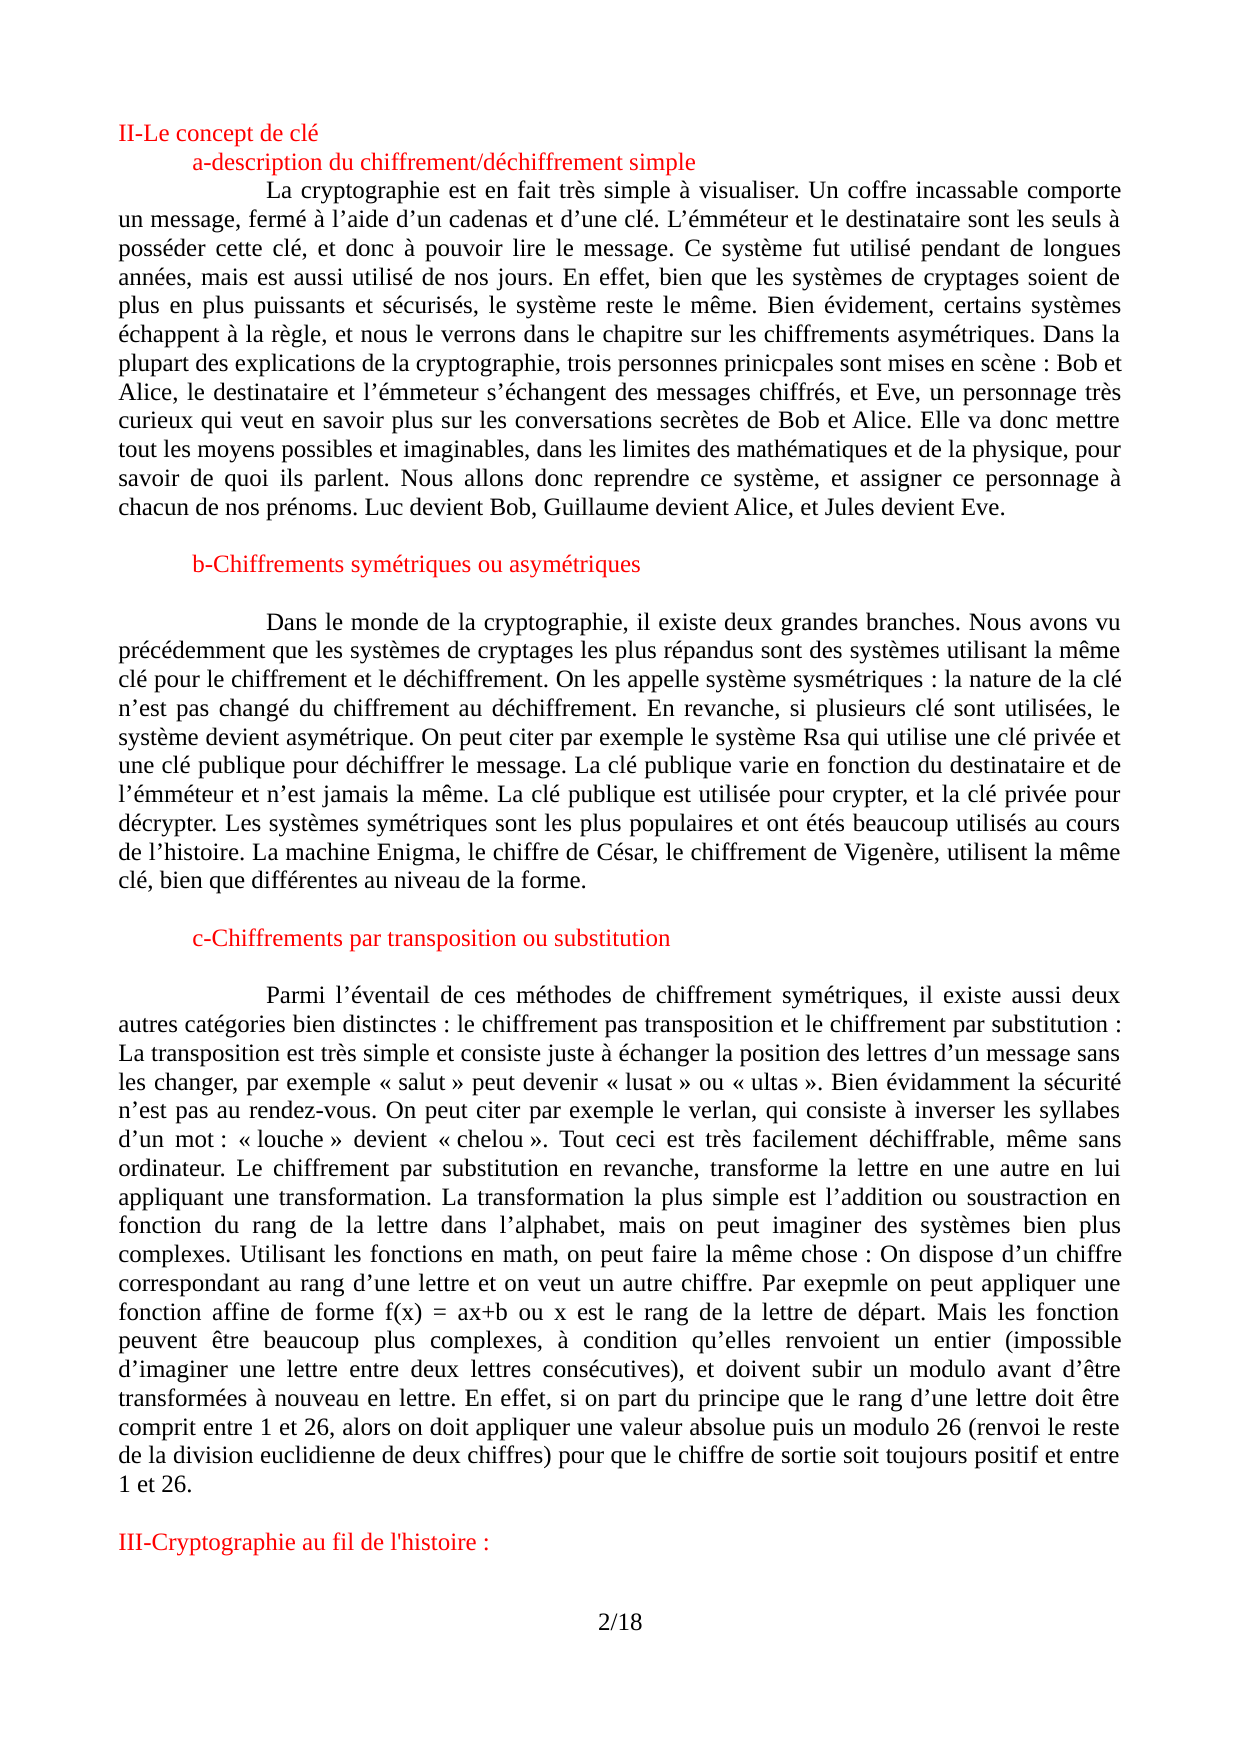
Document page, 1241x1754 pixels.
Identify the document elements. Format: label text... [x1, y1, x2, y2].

text III-Cryptographie au fil de l'histoire : [118, 1527, 1122, 1556]
text b-Chiffrements symétriques ou asymétriques [118, 549, 1122, 578]
text La cryptographie est en fait très simple à visualiser. Un coffre incassable comporte un message, fermé à l’aide d’un cadenas et d’une clé. L’émméteur et le destinataire sont les seuls à posséder cette clé, et donc à pouvoir lire le message. Ce système fut utilisé pendant de longues années, mais est aussi utilisé de nos jours. En effet, bien que les systèmes de cryptages soient de plus en plus puissants et sécurisés, le système reste le même. Bien évidement, certains systèmes échappent à la règle, et nous le verrons dans le chapitre sur les chiffrements asymétriques. Dans la plupart des explications de la cryptographie, trois personnes prinicpales sont mises en scène : Bob et Alice, le destinataire et l’émmeteur s’échangent des messages chiffrés, et Eve, un personnage très curieux qui veut en savoir plus sur les conversations secrètes de Bob et Alice. Elle va donc mettre tout les moyens possibles et imaginables, dans les limites des mathématiques et de la physique, pour savoir de quoi ils parlent. Nous allons donc reprendre ce système, et assigner ce personnage à chacun de nos prénoms. Luc devient Bob, Guillaume devient Alice, et Jules devient Eve. [118, 176, 1122, 521]
text a-description du chiffrement/déchiffrement simple [118, 147, 1122, 176]
text II-Le concept de clé [118, 118, 1122, 147]
text Dans le monde de la cryptographie, il existe deux grandes branches. Nous avons vu précédemment que les systèmes de cryptages les plus répandus sont des systèmes utilisant la même clé pour le chiffrement et le déchiffrement. On les appelle système sysmétriques : la nature de la clé n’est pas changé du chiffrement au déchiffrement. En revanche, si plusieurs clé sont utilisées, le système devient asymétrique. On peut citer par exemple le système Rsa qui utilise une clé privée et une clé publique pour déchiffrer le message. La clé publique varie en fonction du destinataire et de l’émméteur et n’est jamais la même. La clé publique est utilisée pour crypter, et la clé privée pour décrypter. Les systèmes symétriques sont les plus populaires et ont étés beaucoup utilisés au cours de l’histoire. La machine Enigma, le chiffre de César, le chiffrement de Vigenère, utilisent la même clé, bien que différentes au niveau de la forme. [118, 607, 1122, 894]
text Parmi l’éventail de ces méthodes de chiffrement symétriques, il existe aussi deux autres catégories bien distinctes : le chiffrement pas transposition et le chiffrement par substitution : La transposition est très simple et consiste juste à échanger la position des lettres d’un message sans les changer, par exemple « salut » peut devenir « lusat » ou « ultas ». Bien évidamment la sécurité n’est pas au rendez-vous. On peut citer par exemple le verlan, qui consiste à inverser les syllabes d’un mot : « louche » devient « chelou ». Tout ceci est très facilement déchiffrable, même sans ordinateur. Le chiffrement par substitution en revanche, transforme la lettre en une autre en lui appliquant une transformation. La transformation la plus simple est l’addition ou soustraction en fonction du rang de la lettre dans l’alphabet, mais on peut imaginer des systèmes bien plus complexes. Utilisant les fonctions en math, on peut faire la même chose : On dispose d’un chiffre correspondant au rang d’une lettre et on veut un autre chiffre. Par exepmle on peut appliquer une fonction affine de forme f(x) = ax+b ou x est le rang de la lettre de départ. Mais les fonction peuvent être beaucoup plus complexes, à condition qu’elles renvoient un entier (impossible d’imaginer une lettre entre deux lettres consécutives), et doivent subir un modulo avant d’être transformées à nouveau en lettre. En effet, si on part du principe que le rang d’une lettre doit être comprit entre 1 et 26, alors on doit appliquer une valeur absolue puis un modulo 26 (renvoi le reste de la division euclidienne de deux chiffres) pour que le chiffre de sortie soit toujours positif et entre 1 et 26. [118, 981, 1122, 1498]
text c-Chiffrements par transposition ou substitution [118, 923, 1122, 952]
